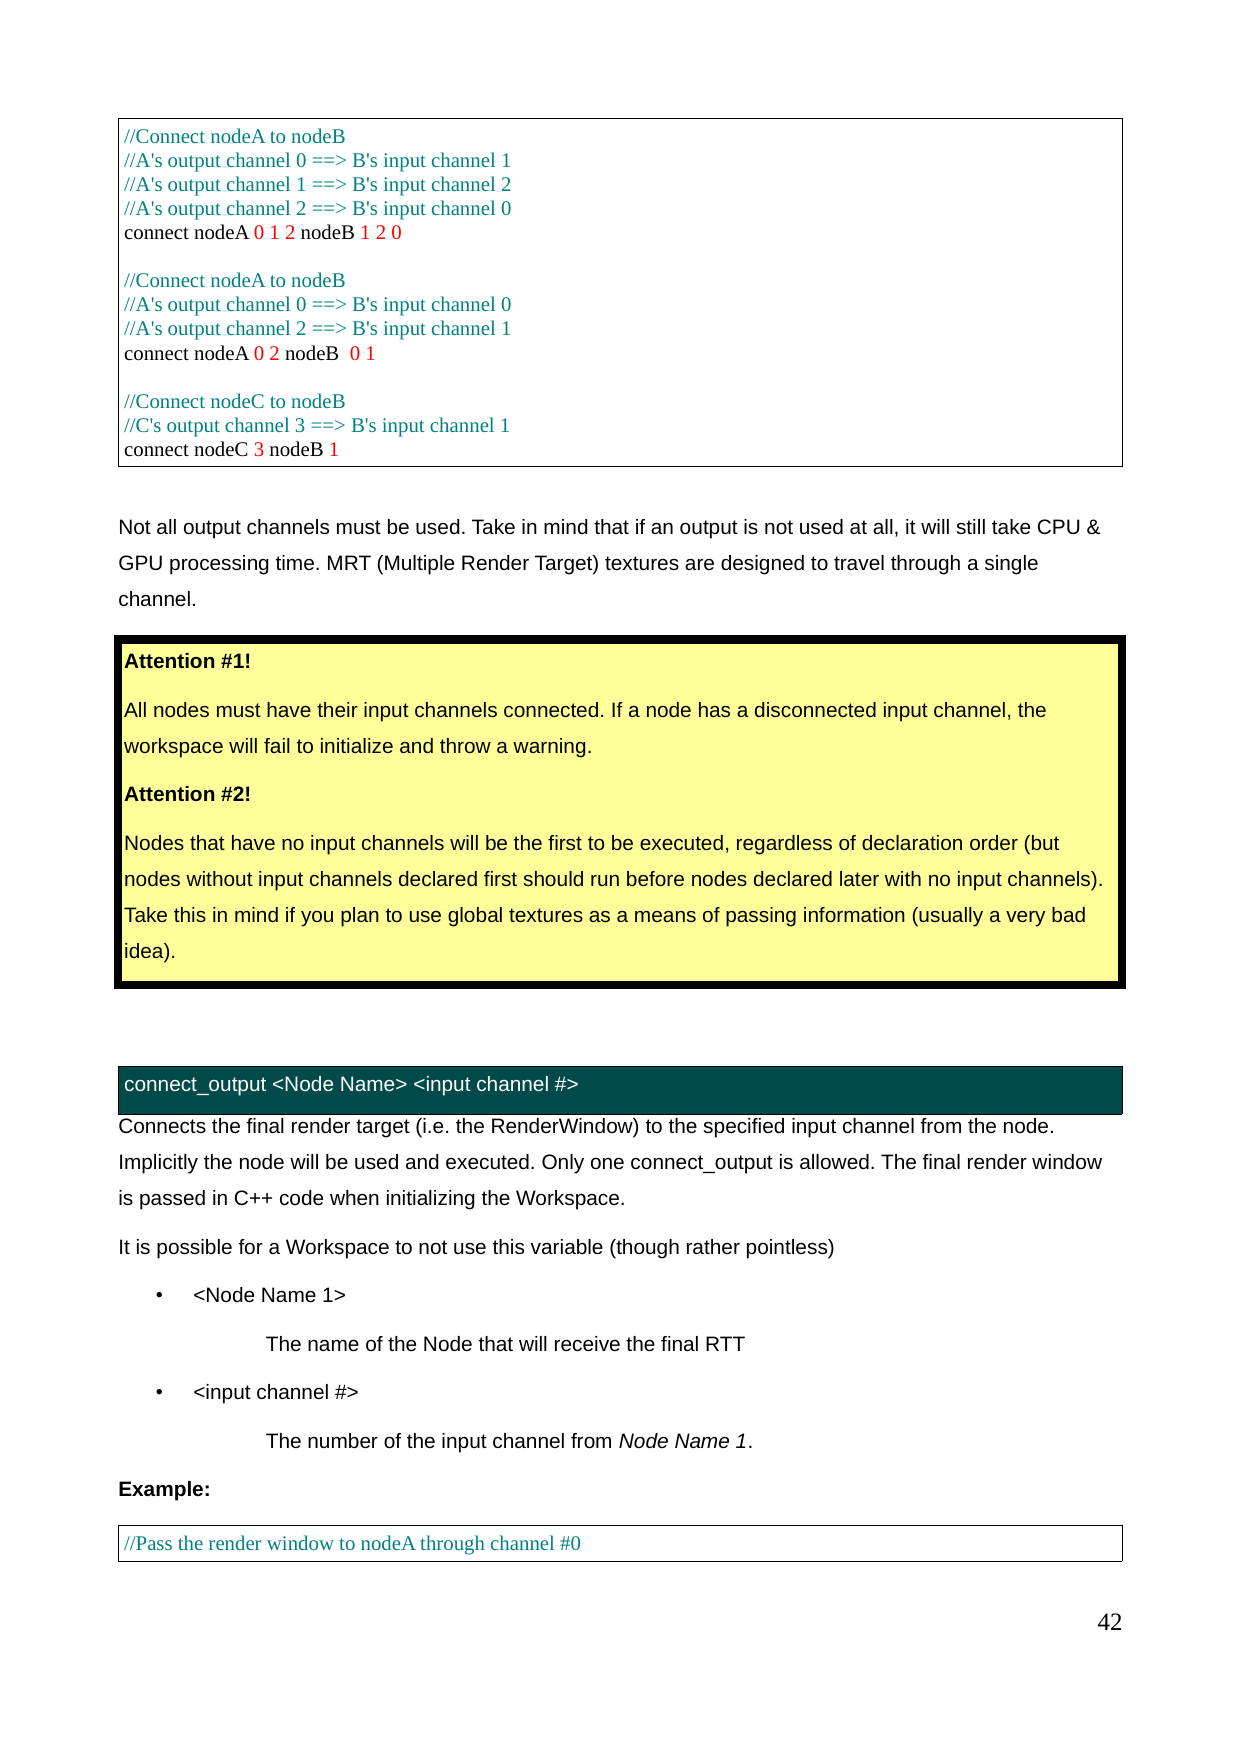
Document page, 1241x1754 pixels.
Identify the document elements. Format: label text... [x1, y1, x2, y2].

text Not all output channels must be used. Take in mind that if an output is not used at all, it will still take CPU & GPU processing time. MRT (Multiple Render Target) textures are designed to travel through a single channel. [118, 515, 1122, 611]
text It is possible for a Workspace to not use this variable (though rather pointless) [118, 1234, 1122, 1258]
table_header //Connect nodeA to nodeB //A's output channel 0 ==> B's input channel 1 //A's output channel 1 ==> B's input channel 2 //A's output channel 2 ==> B's input channel 0 connect nodeA 0 1 2 nodeB 1 2 0 //Connect nodeA to nodeB //A's output channel 0 ==> B's input channel 0 //A's output channel 2 ==> B's input channel 1 connect nodeA 0 2 nodeB 0 1 //Connect nodeC to nodeB //C's output channel 3 ==> B's input channel 1 connect nodeC 3 nodeB 1 [119, 119, 1122, 466]
table_header connect_output <Node Name> <input channel #> [119, 1067, 1122, 1114]
text Example: [118, 1477, 1122, 1501]
list <Node Name 1> [156, 1283, 1122, 1307]
table_header Attention #1! All nodes must have their input channels connected. If a node has a disconnected input channel, the workspace will fail to initialize and throw a warning. Attention #2! Nodes that have no input channels will be the first to be executed, regardless of declaration order (but nodes without input channels declared first should run before nodes declared later with no input channels). Take this in mind if you plan to use global textures as a means of passing information (usually a very bad idea). [122, 644, 1118, 981]
list <input channel #> [156, 1380, 1122, 1404]
text Connects the final render target (i.e. the RenderWindow) to the specified input channel from the node. Implicitly the node will be used and executed. Only one connect_output is allowed. The final render window is passed in C++ code when initializing the Workspace. [118, 1115, 1122, 1210]
text The name of the Node that will receive the final RTT [266, 1332, 1122, 1356]
text The number of the input channel from Node Name 1. [266, 1428, 1122, 1452]
table_header //Pass the render window to nodeA through channel #0 [119, 1526, 1122, 1561]
